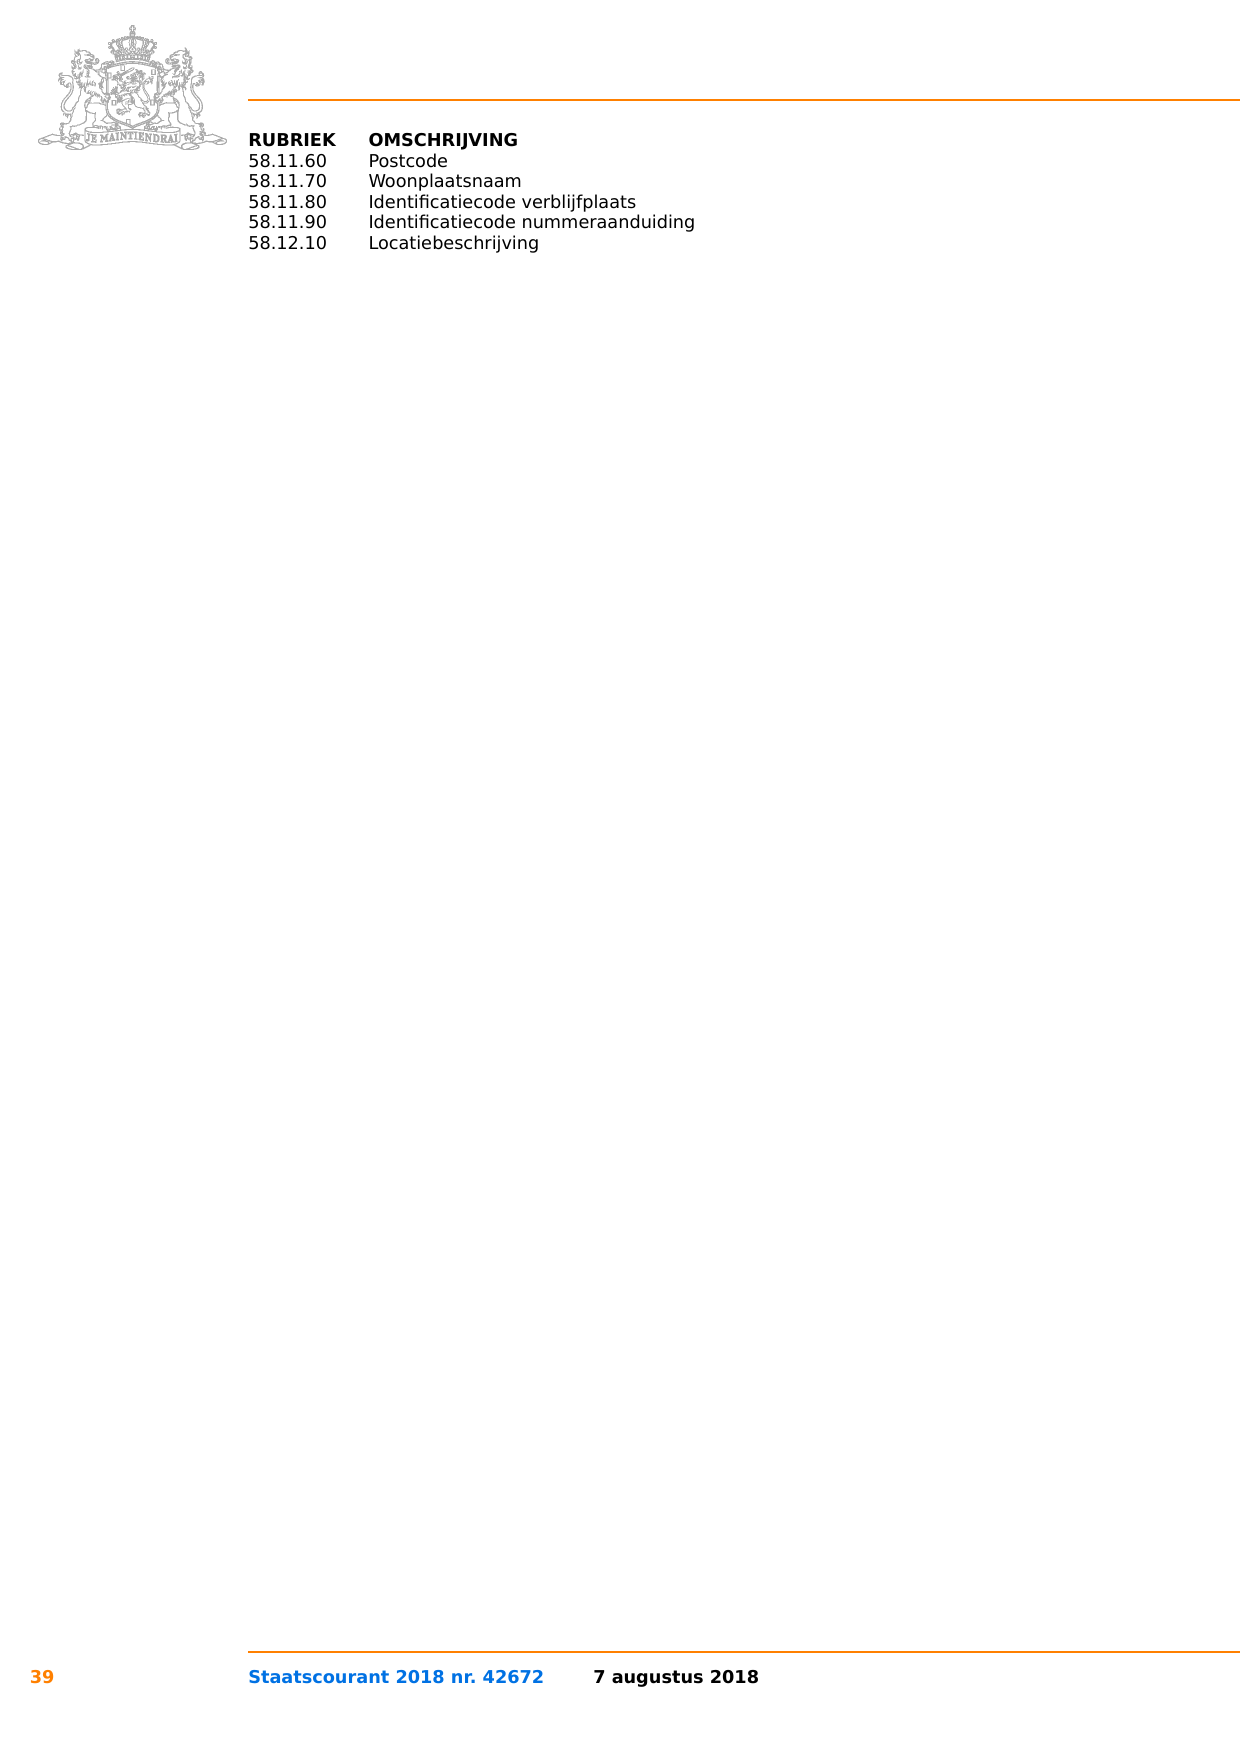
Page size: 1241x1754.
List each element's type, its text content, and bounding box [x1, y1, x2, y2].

table_cell 58.11.70 [248, 171, 362, 192]
table_header RUBRIEK [248, 130, 362, 151]
table_cell 58.11.90 [248, 213, 362, 233]
table_cell 58.12.10 [248, 233, 362, 254]
picture [38, 25, 227, 150]
table_cell Postcode [363, 151, 1163, 171]
table_cell Woonplaatsnaam [363, 171, 1163, 192]
table_cell Identificatiecode nummeraanduiding [363, 213, 1163, 233]
table_cell Locatiebeschrijving [363, 233, 1163, 254]
table_cell 58.11.80 [248, 192, 362, 212]
table_cell 58.11.60 [248, 151, 362, 171]
table_cell Identificatiecode verblijfplaats [363, 192, 1163, 212]
table_header OMSCHRIJVING [363, 130, 1163, 151]
